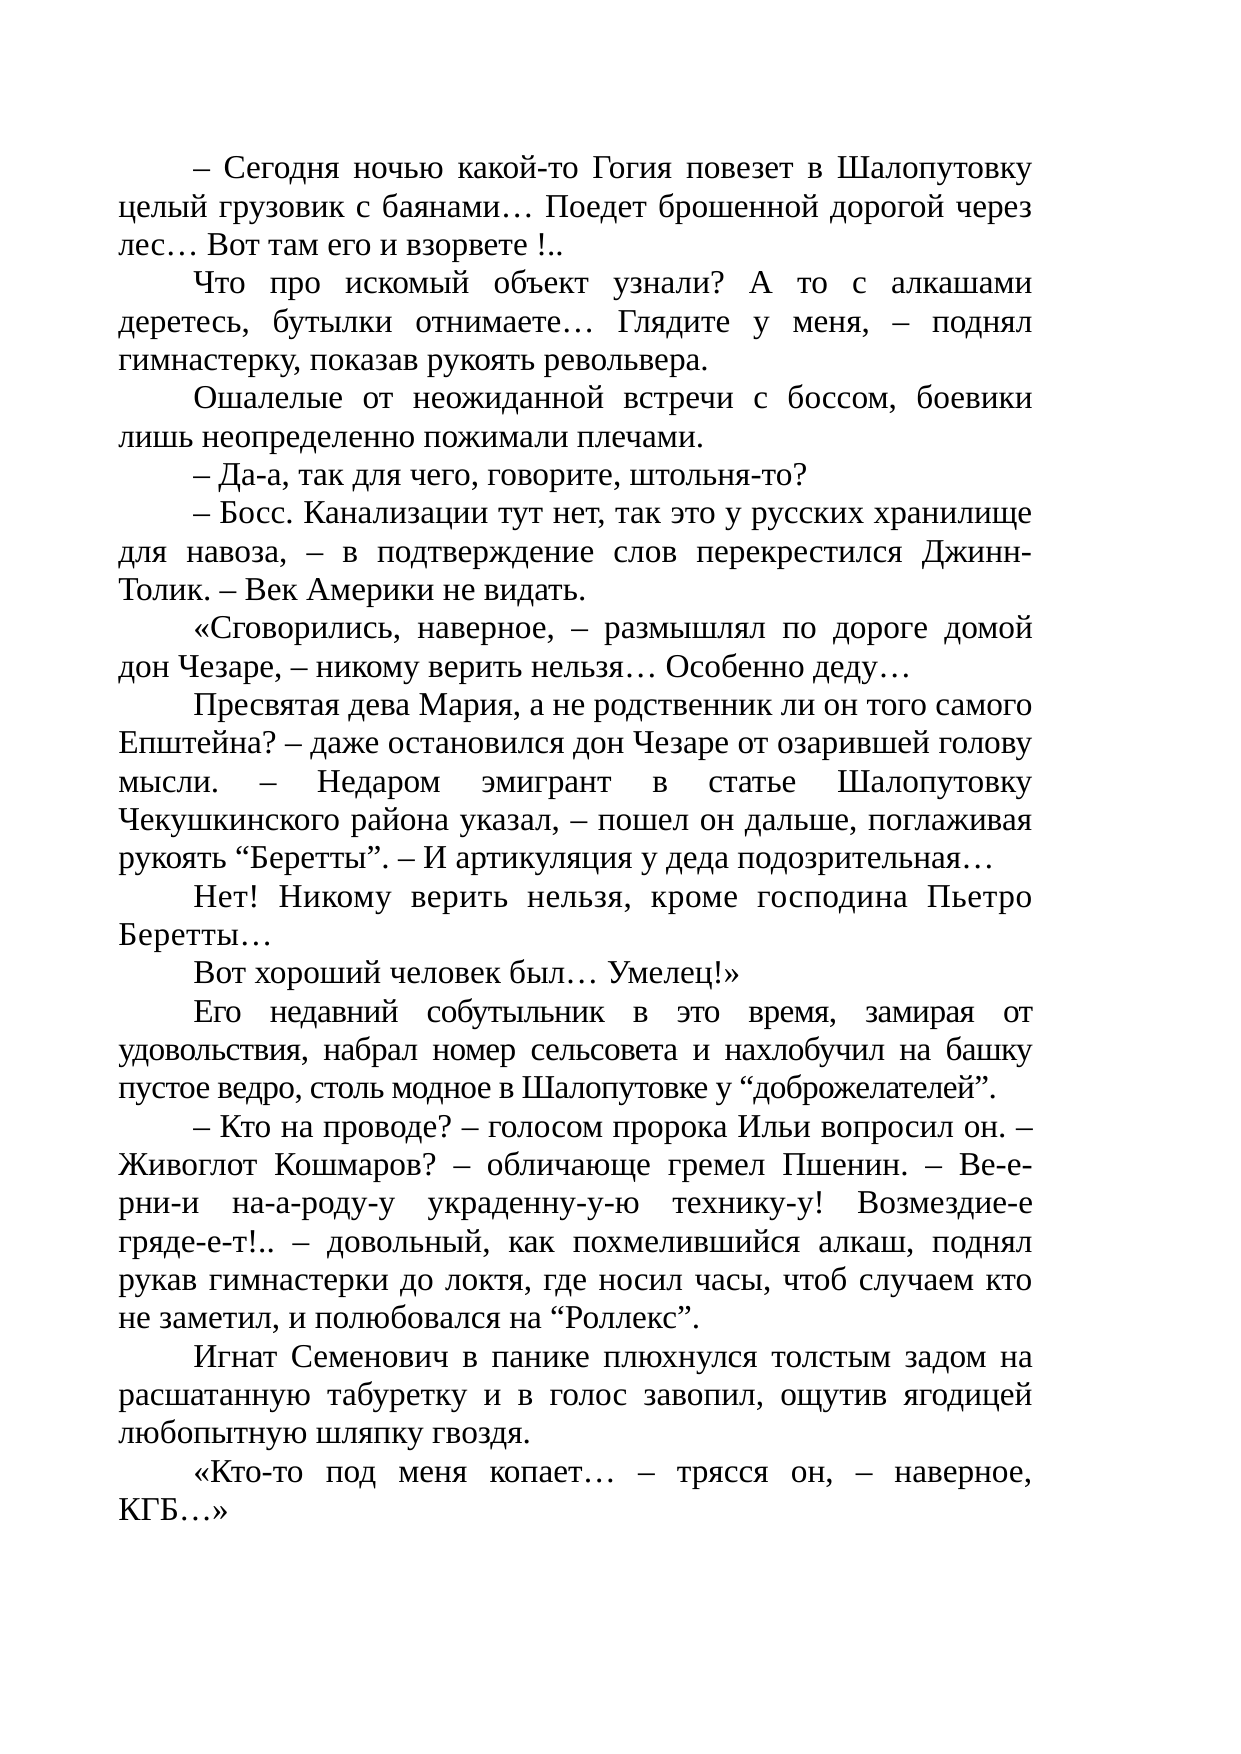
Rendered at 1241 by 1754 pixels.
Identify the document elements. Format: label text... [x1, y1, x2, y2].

subtitle – Кто на проводе? – голосом пророка Ильи вопросил он. – Живоглот Кошмаров? – обличающе гремел Пшенин. – Ве-е-рни-и на-а-роду-у украденну-у-ю технику-у! Возмездие-е гряде-е-т!.. – довольный, как похмелившийся алкаш, поднял рукав гимнастерки до локтя, где носил часы, чтоб случаем кто не заметил, и полюбовался на “Роллекс”. [118, 1106, 1033, 1336]
subtitle Что про искомый объект узнали? А то с алкашами деретесь, бутылки отнимаете… Глядите у меня, – поднял гимнастерку, показав рукоять револьвера. [118, 263, 1033, 378]
subtitle Вот хороший человек был… Умелец!» [118, 953, 1033, 991]
subtitle Его недавний собутыльник в это время, замирая от удовольствия, набрал номер сельсовета и нахлобучил на башку пустое ведро, столь модное в Шалопутовке у “доброжелателей”. [118, 991, 1033, 1106]
subtitle Игнат Семенович в панике плюхнулся толстым задом на расшатанную табуретку и в голос завопил, ощутив ягодицей любопытную шляпку гвоздя. [118, 1336, 1033, 1451]
subtitle – Босс. Канализации тут нет, так это у русских хранилище для навоза, – в подтверждение слов перекрестился Джинн-Толик. – Век Америки не видать. [118, 493, 1033, 608]
subtitle «Сговорились, наверное, – размышлял по дороге домой дон Чезаре, – никому верить нельзя… Особенно деду… [118, 608, 1033, 684]
subtitle Ошалелые от неожиданной встречи с боссом, боевики лишь неопределенно пожимали плечами. [118, 378, 1033, 454]
subtitle – Да-а, так для чего, говорите, штольня-то? [118, 454, 1033, 493]
subtitle Нет! Никому верить нельзя, кроме господина Пьетро Беретты… [118, 876, 1033, 953]
subtitle – Сегодня ночью какой-то Гогия повезет в Шалопутовку целый грузовик с баянами… Поедет брошенной дорогой через лес… Вот там его и взорвете !.. [118, 148, 1033, 263]
subtitle Пресвятая дева Мария, а не родственник ли он того самого Епштейна? – даже остановился дон Чезаре от озарившей голову мысли. – Недаром эмигрант в статье Шалопутовку Чекушкинского района указал, – пошел он дальше, поглаживая рукоять “Беретты”. – И артикуляция у деда подозрительная… [118, 684, 1033, 876]
subtitle «Кто-то под меня копает… – трясся он, – наверное, КГБ…» [118, 1451, 1033, 1528]
